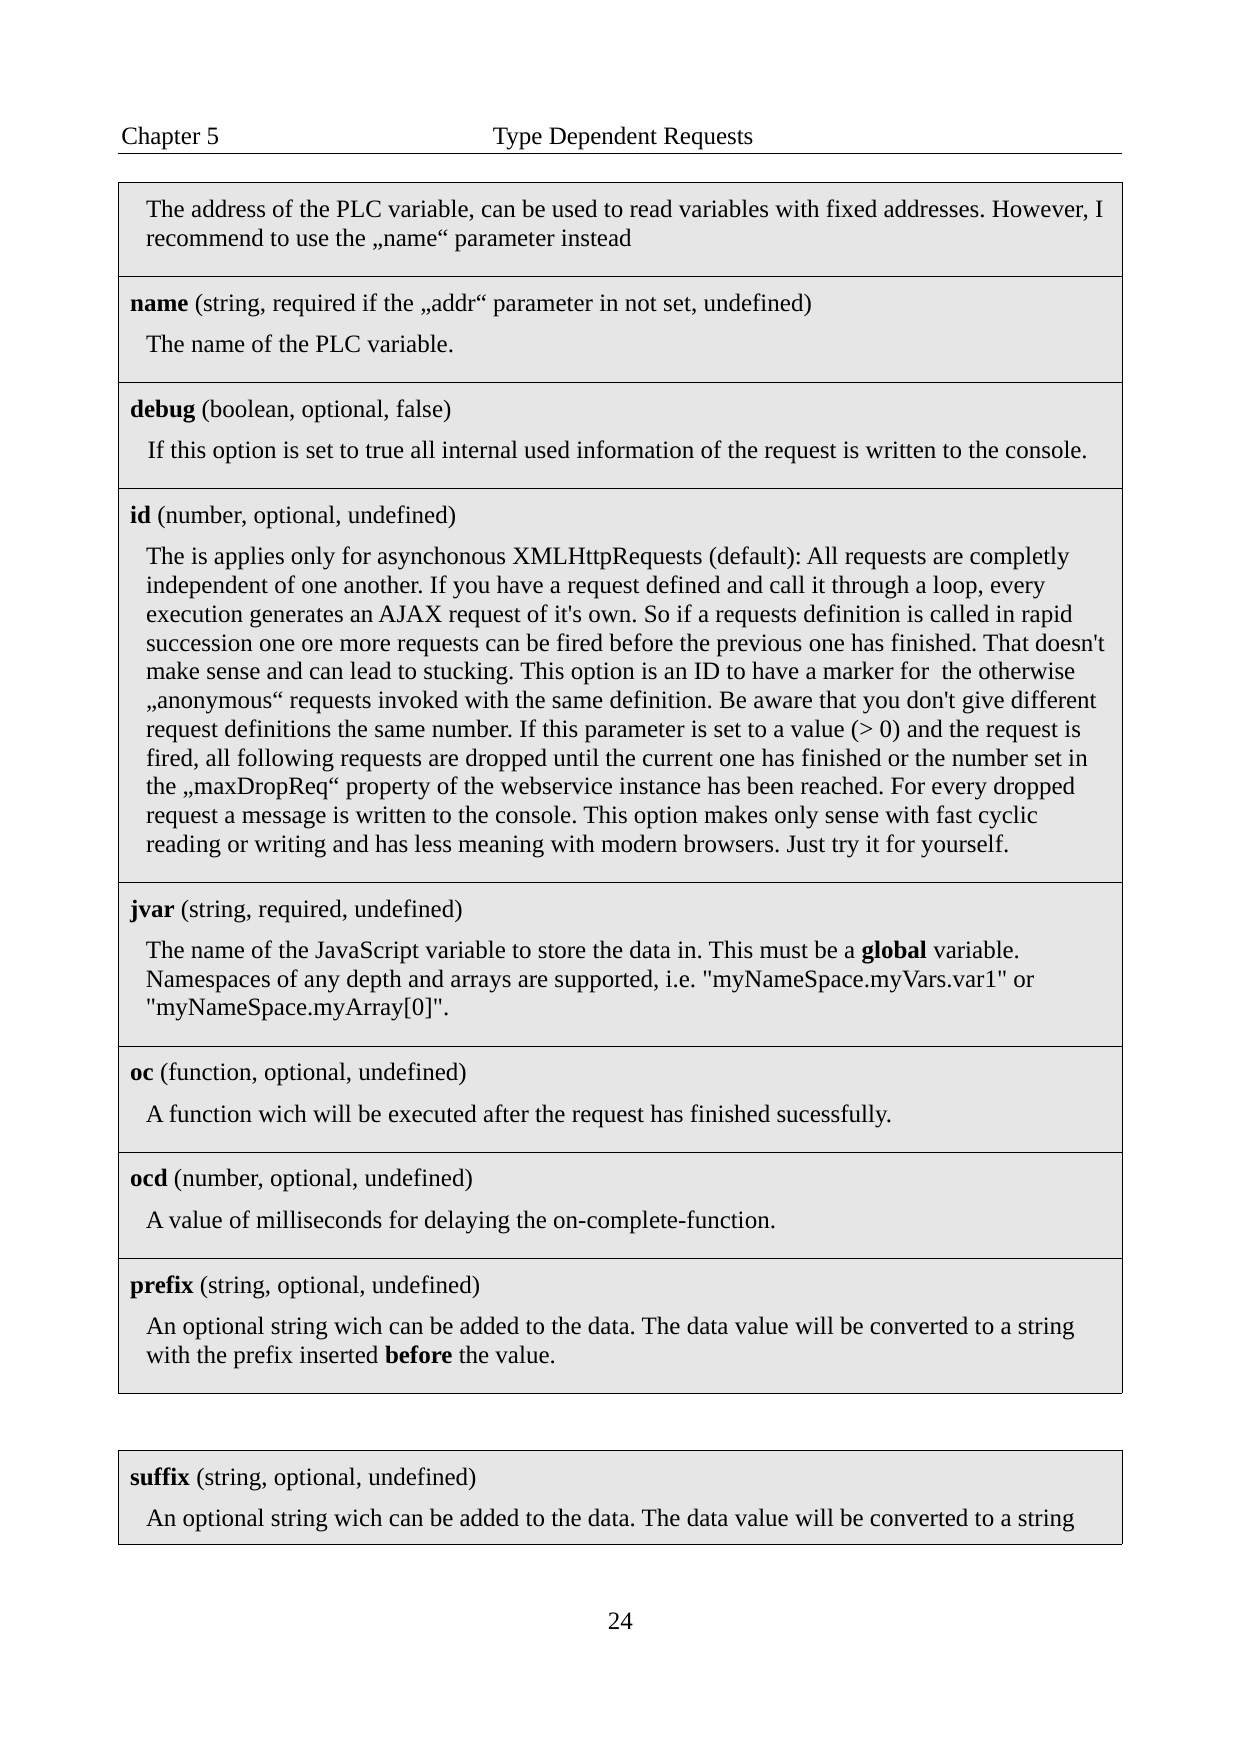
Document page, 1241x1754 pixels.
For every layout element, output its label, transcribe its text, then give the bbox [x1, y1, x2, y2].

table_cell oc (function, optional, undefined) A function wich will be executed after the request has finished sucessfully. [119, 1047, 1122, 1152]
table_cell id (number, optional, undefined) The is applies only for asynchonous XMLHttpRequests (default): All requests are completly independent of one another. If you have a request defined and call it through a loop, every execution generates an AJAX request of it's own. So if a requests definition is called in rapid succession one ore more requests can be fired before the previous one has finished. That doesn't make sense and can lead to stucking. This option is an ID to have a marker for the otherwise „anonymous“ requests invoked with the same definition. Be aware that you don't give different request definitions the same number. If this parameter is set to a value (> 0) and the request is fired, all following requests are dropped until the current one has finished or the number set in the „maxDropReq“ property of the webservice instance has been reached. For every dropped request a message is written to the console. This option makes only sense with fast cyclic reading or writing and has less meaning with modern browsers. Just try it for yourself. [119, 489, 1122, 882]
table_header suffix (string, optional, undefined) An optional string wich can be added to the data. The data value will be converted to a string [119, 1451, 1122, 1544]
table_cell jvar (string, required, undefined) The name of the JavaScript variable to store the data in. This must be a global variable. Namespaces of any depth and arrays are supported, i.e. "myNameSpace.myVars.var1" or "myNameSpace.myArray[0]". [119, 883, 1122, 1046]
table_cell ocd (number, optional, undefined) A value of milliseconds for delaying the on-complete-function. [119, 1153, 1122, 1258]
table_cell prefix (string, optional, undefined) An optional string wich can be added to the data. The data value will be converted to a string with the prefix inserted before the value. [119, 1259, 1122, 1393]
table_cell name (string, required if the „addr“ parameter in not set, undefined) The name of the PLC variable. [119, 277, 1122, 382]
table_cell debug (boolean, optional, false) If this option is set to true all internal used information of the request is written to the console. [119, 383, 1122, 488]
table_header The address of the PLC variable, can be used to read variables with fixed addresses. However, I recommend to use the „name“ parameter instead [119, 183, 1122, 276]
